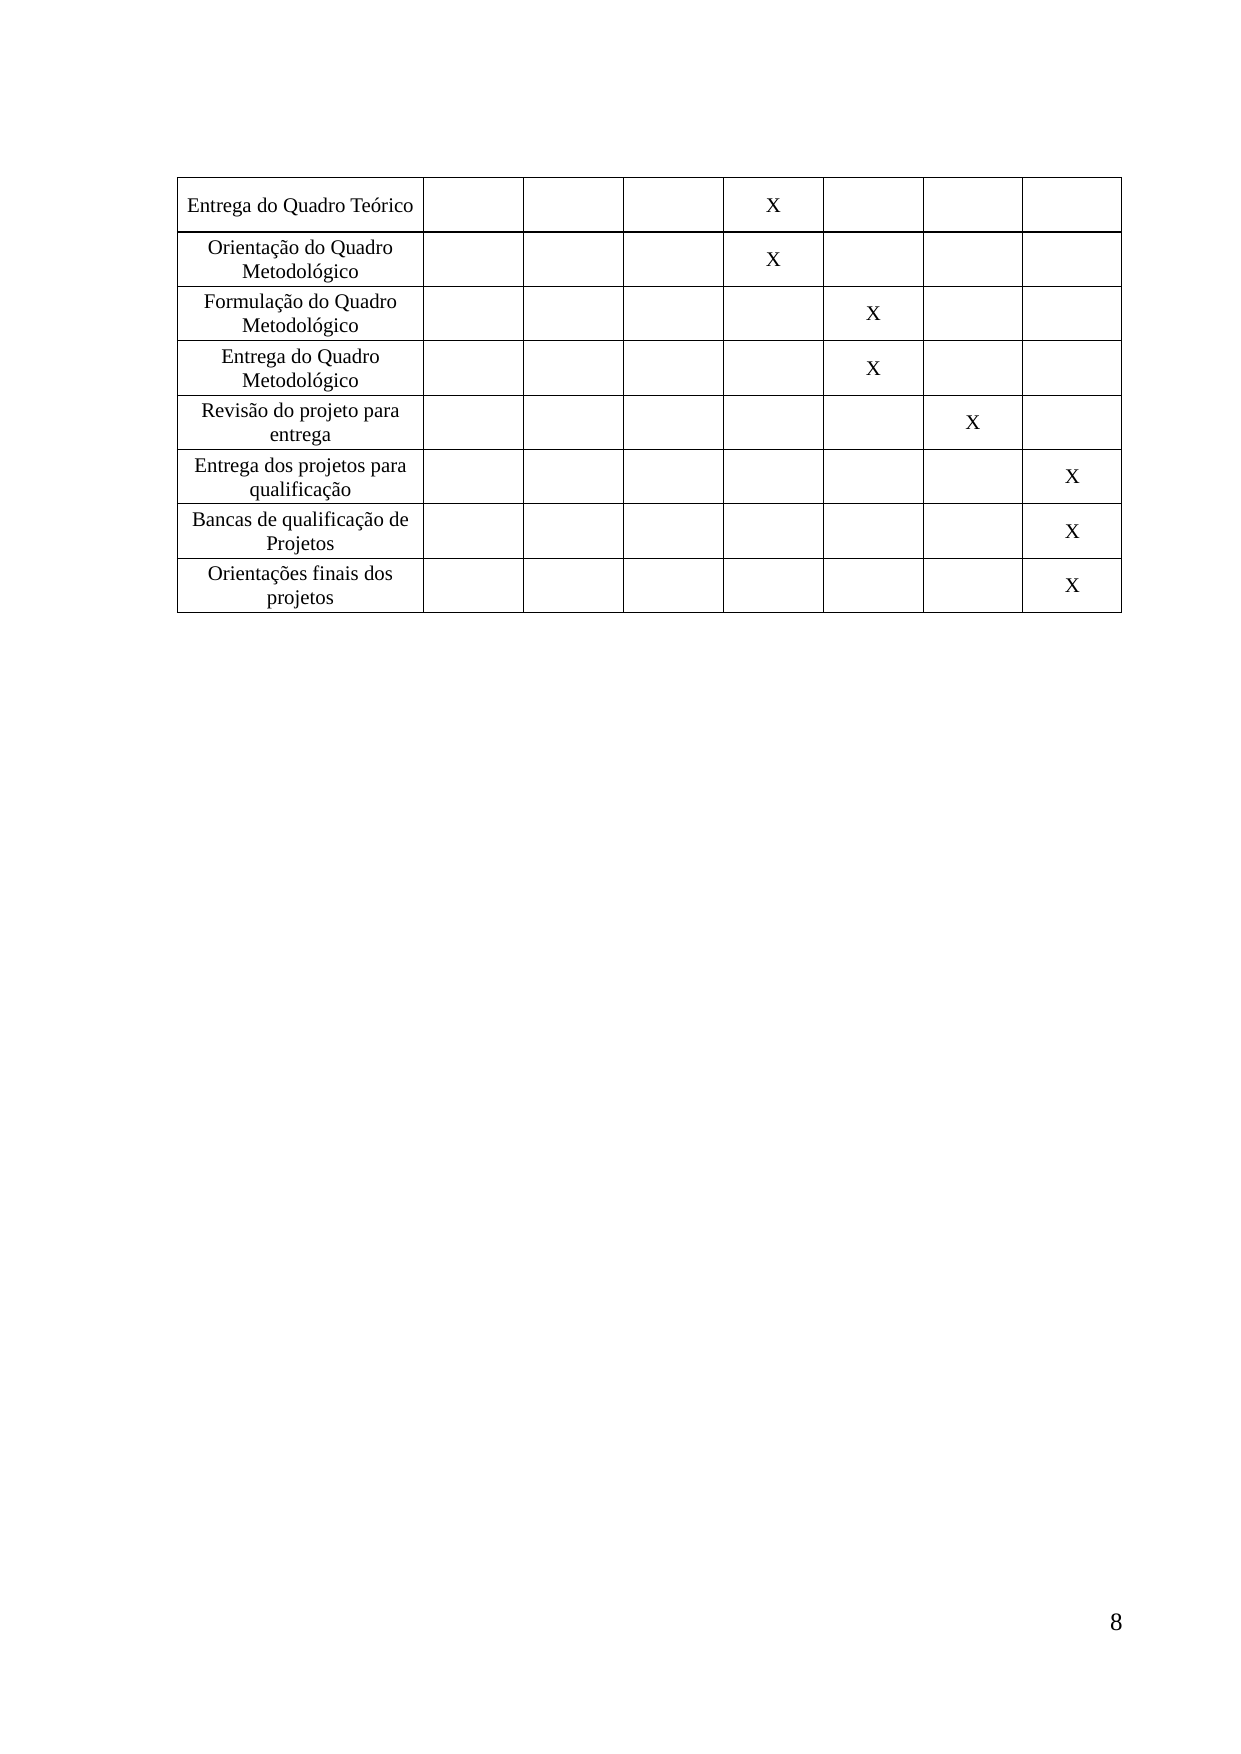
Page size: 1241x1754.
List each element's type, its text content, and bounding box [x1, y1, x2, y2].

table_cell [624, 233, 723, 286]
table_cell [624, 178, 723, 231]
table_cell X [1023, 450, 1121, 503]
table_cell Orientação do Quadro Metodológico [178, 233, 423, 286]
table_cell [1023, 341, 1121, 394]
table_cell Entrega do Quadro Teórico [178, 178, 423, 231]
table_cell [824, 504, 923, 558]
table_cell [824, 396, 923, 449]
table_cell [724, 504, 823, 558]
table_cell [424, 450, 523, 503]
table_cell X [724, 178, 823, 231]
table_cell [524, 287, 623, 340]
table_cell Revisão do projeto para entrega [178, 396, 423, 449]
table_cell [924, 341, 1022, 394]
table_cell [524, 396, 623, 449]
table_cell X [1023, 559, 1121, 612]
table_cell [724, 396, 823, 449]
table_cell X [924, 396, 1022, 449]
table_cell Orientações finais dos projetos [178, 559, 423, 612]
table_cell [924, 559, 1022, 612]
table_cell [724, 341, 823, 394]
table_cell [424, 287, 523, 340]
table_cell X [1023, 504, 1121, 558]
table_cell Formulação do Quadro Metodológico [178, 287, 423, 340]
table_cell [424, 178, 523, 231]
table_cell [624, 450, 723, 503]
table_cell [424, 396, 523, 449]
table_cell Bancas de qualificação de Projetos [178, 504, 423, 558]
table_cell [624, 559, 723, 612]
table_cell [924, 178, 1022, 231]
table_cell Entrega dos projetos para qualificação [178, 450, 423, 503]
table_cell [424, 504, 523, 558]
table_cell X [724, 233, 823, 286]
table_cell [524, 450, 623, 503]
table_cell [1023, 178, 1121, 231]
table_cell [724, 559, 823, 612]
table_cell [1023, 233, 1121, 286]
table_cell [424, 233, 523, 286]
table_cell [924, 233, 1022, 286]
table_cell X [824, 341, 923, 394]
table_cell [1023, 287, 1121, 340]
table_cell X [824, 287, 923, 340]
table_cell [624, 341, 723, 394]
table_cell [624, 504, 723, 558]
table_cell [924, 287, 1022, 340]
table_cell [824, 178, 923, 231]
table_cell [524, 233, 623, 286]
table_cell [424, 341, 523, 394]
table_cell [824, 233, 923, 286]
table_cell [524, 559, 623, 612]
table_cell [524, 504, 623, 558]
table_cell [724, 287, 823, 340]
table_cell [524, 341, 623, 394]
table_cell Entrega do Quadro Metodológico [178, 341, 423, 394]
table_cell [824, 559, 923, 612]
table_cell [624, 287, 723, 340]
table_cell [424, 559, 523, 612]
table_cell [1023, 396, 1121, 449]
table_cell [624, 396, 723, 449]
table_cell [924, 504, 1022, 558]
table_cell [924, 450, 1022, 503]
table_cell [724, 450, 823, 503]
table_cell [824, 450, 923, 503]
table_cell [524, 178, 623, 231]
